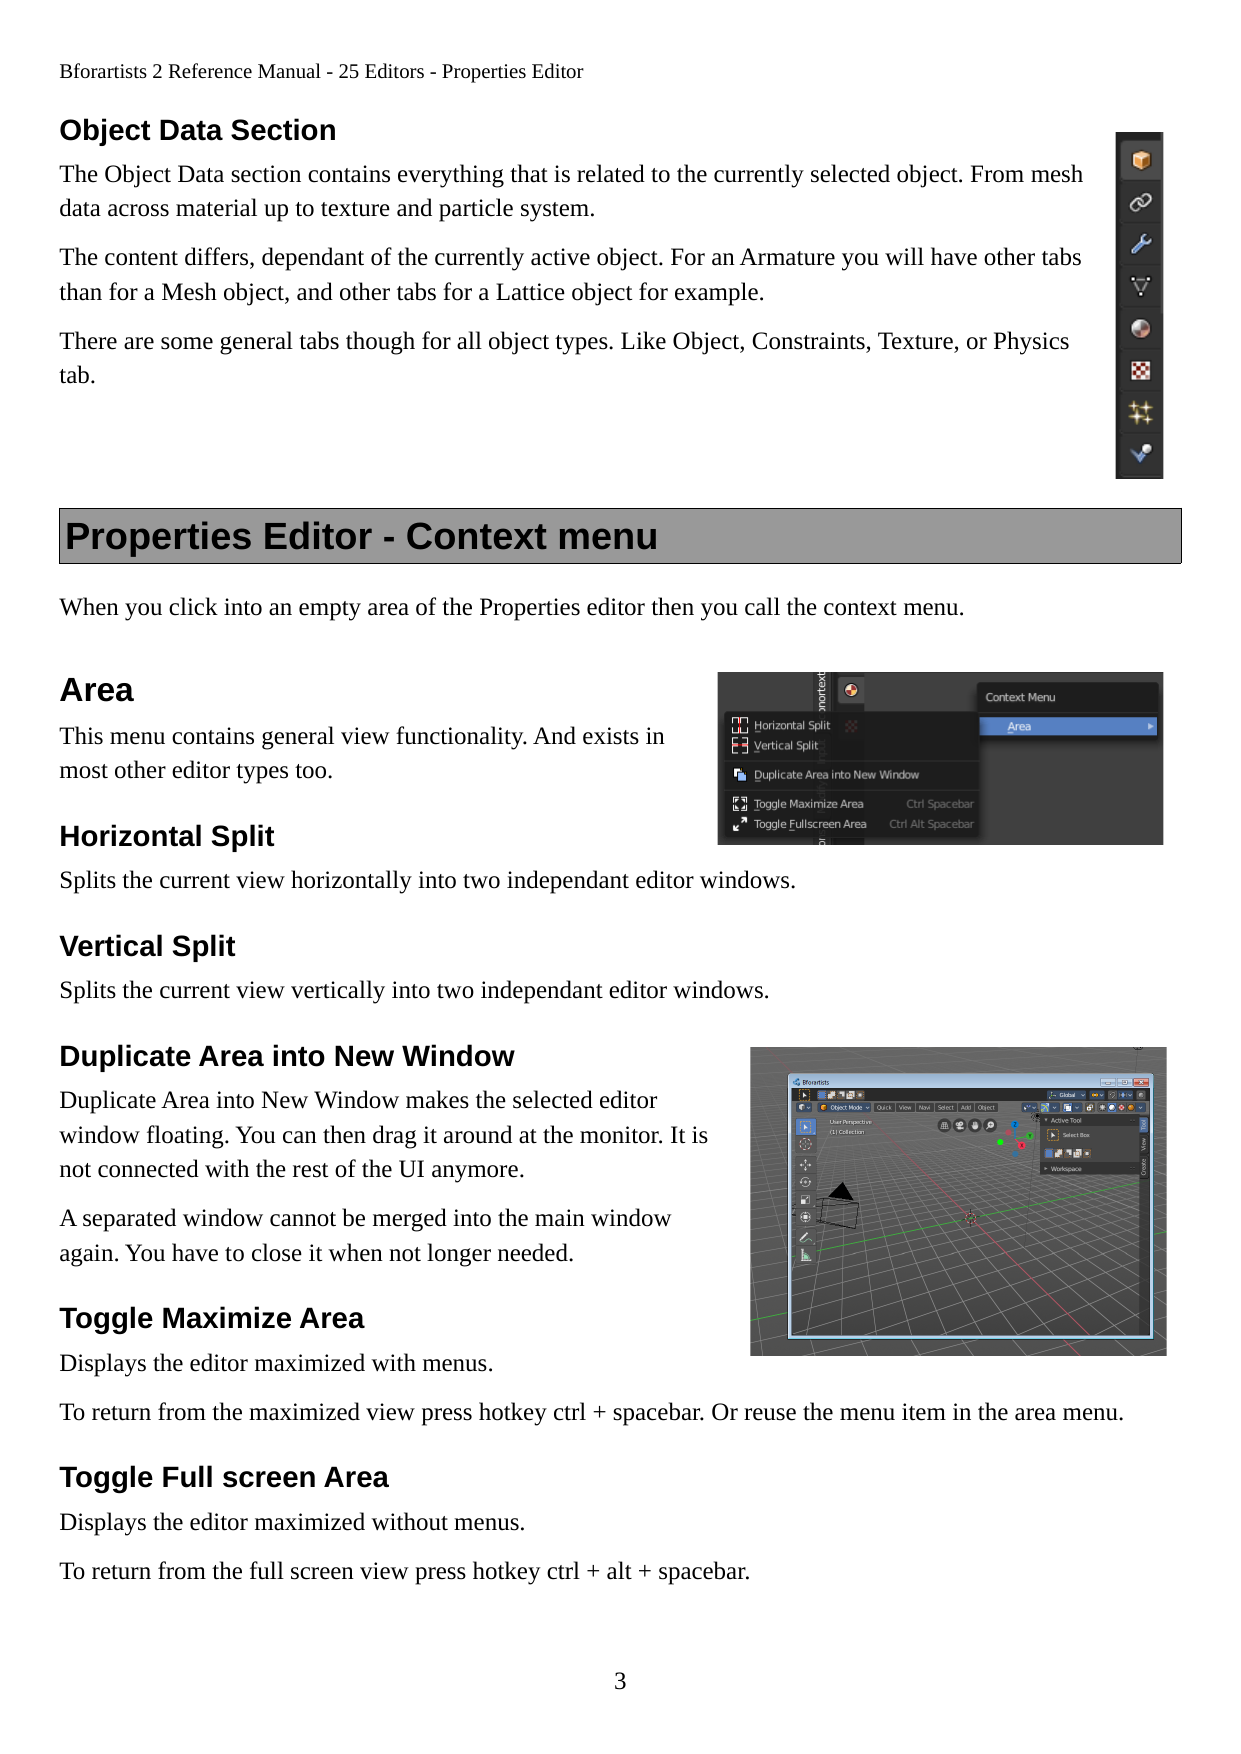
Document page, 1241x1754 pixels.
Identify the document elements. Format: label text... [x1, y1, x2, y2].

text Displays the editor maximized with menus. [59, 1348, 1181, 1376]
text There are some general tabs though for all object types. Like Object, Constraints, Texture, or Physics tab. [59, 326, 1115, 389]
subtitle Duplicate Area into New Window [59, 1039, 1181, 1073]
text Displays the editor maximized without menus. [59, 1507, 1181, 1535]
subtitle Vertical Split [59, 929, 1181, 963]
subtitle Object Data Section [59, 113, 1181, 146]
table_header Properties Editor - Context menu [60, 509, 1181, 563]
text When you click into an empty area of the Properties editor then you call the context menu. [59, 592, 1181, 620]
picture [750, 1047, 1167, 1356]
text Splits the current view vertically into two independant editor windows. [59, 975, 1181, 1004]
picture [1115, 132, 1164, 479]
text The Object Data section contains everything that is related to the currently selected object. From mesh data across material up to texture and particle system. [59, 159, 1115, 222]
subtitle Toggle Full screen Area [59, 1460, 1181, 1494]
text Duplicate Area into New Window makes the selected editor window floating. You can then drag it around at the monitor. It is not connected with the rest of the UI anymore. [59, 1085, 750, 1183]
subtitle Area [59, 670, 1181, 709]
subtitle Horizontal Split [59, 819, 1181, 853]
text To return from the maximized view press hotkey ctrl + spacebar. Or reuse the menu item in the area menu. [59, 1397, 1181, 1426]
picture [717, 672, 1164, 845]
text Splits the current view horizontally into two independant editor windows. [59, 866, 1181, 894]
text To return from the full screen view press hotkey ctrl + alt + spacebar. [59, 1556, 1181, 1584]
text This menu contains general view functionality. And exists in most other editor types too. [59, 721, 717, 784]
text The content differs, dependant of the currently active object. For an Armature you will have other tabs than for a Mesh object, and other tabs for a Lattice object for example. [59, 242, 1115, 306]
subtitle [1167, 1301, 1181, 1335]
subtitle Toggle Maximize Area [59, 1301, 750, 1335]
text A separated window cannot be merged into the main window again. You have to close it when not longer needed. [59, 1203, 750, 1267]
